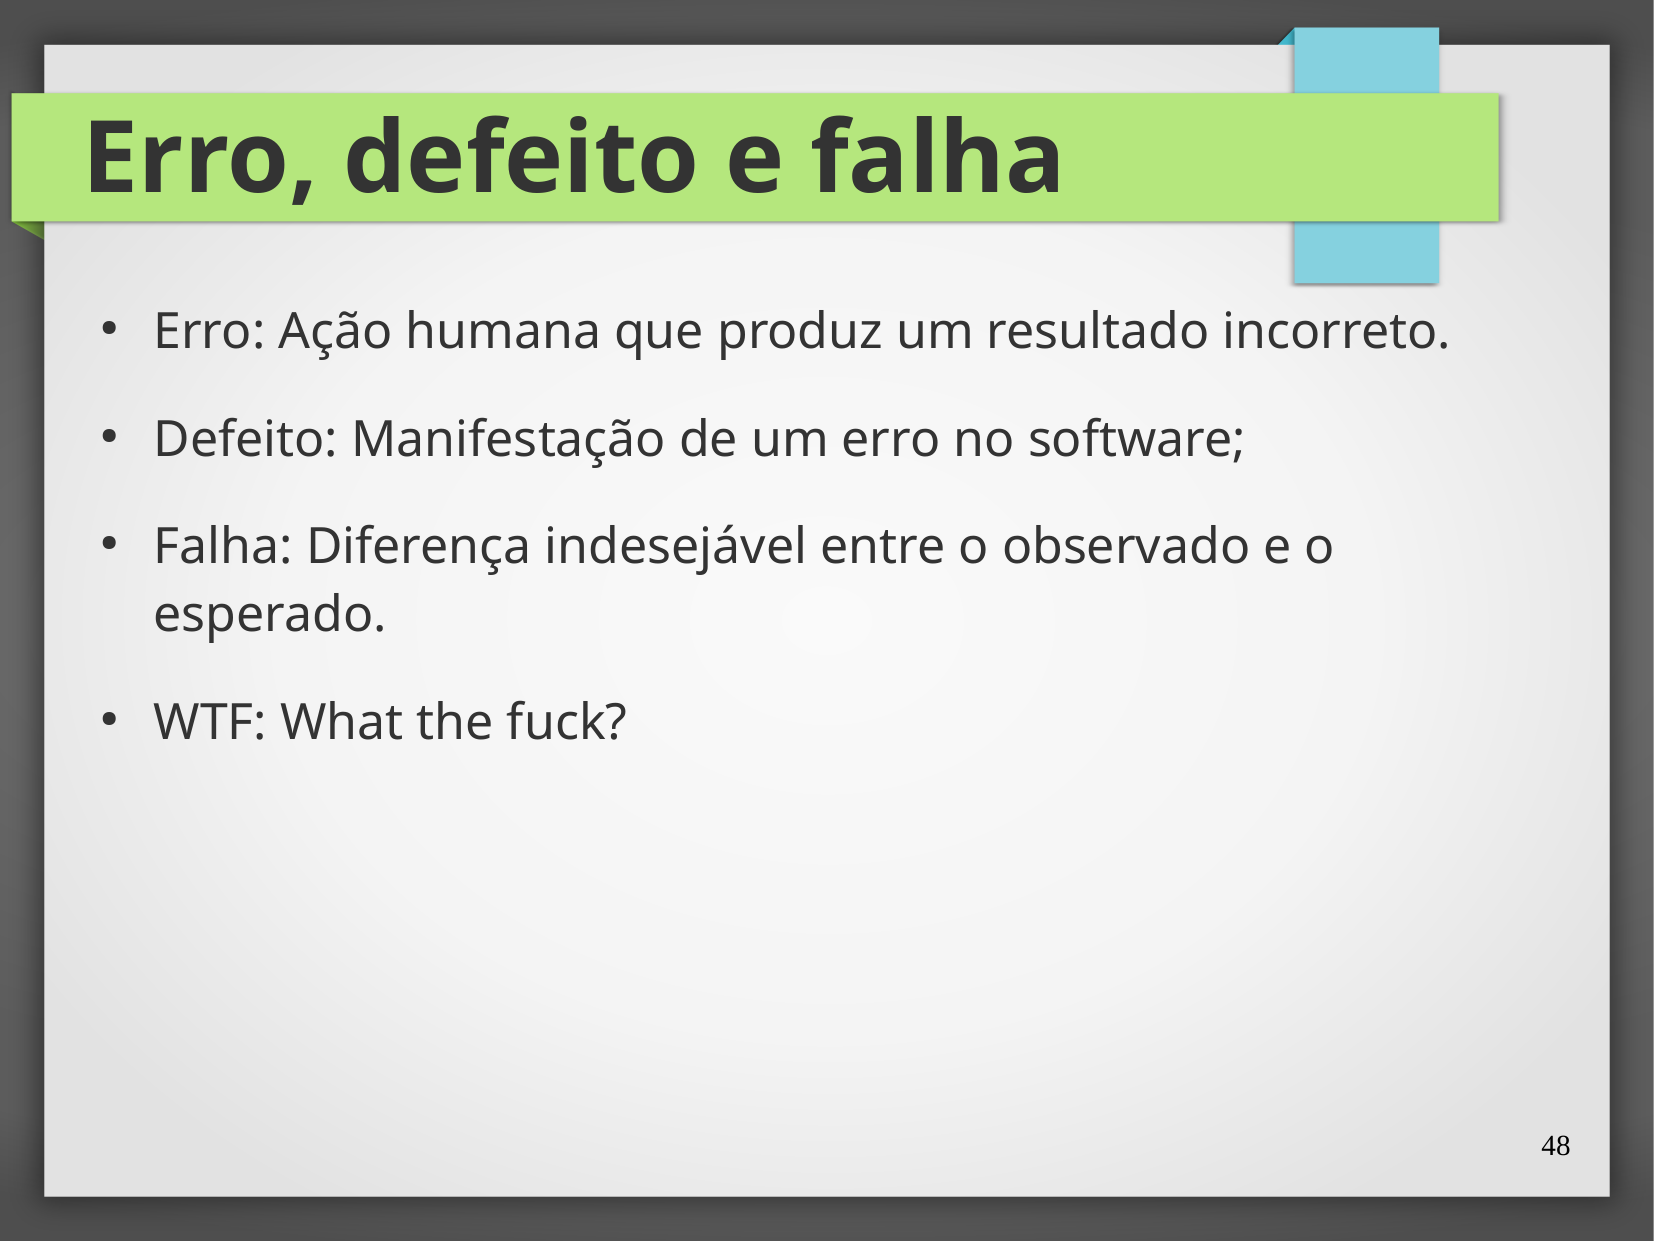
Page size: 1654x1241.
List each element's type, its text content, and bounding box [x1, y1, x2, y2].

picture [0, 0, 1654, 1241]
title Erro, defeito e falha [82, 37, 1264, 270]
list Erro: Ação humana que produz um resultado incorreto. Defeito: Manifestação de um erro no software; Falha: Diferença indesejável entre o observado e o esperado. WTF: What the fuck? [82, 295, 1571, 1015]
